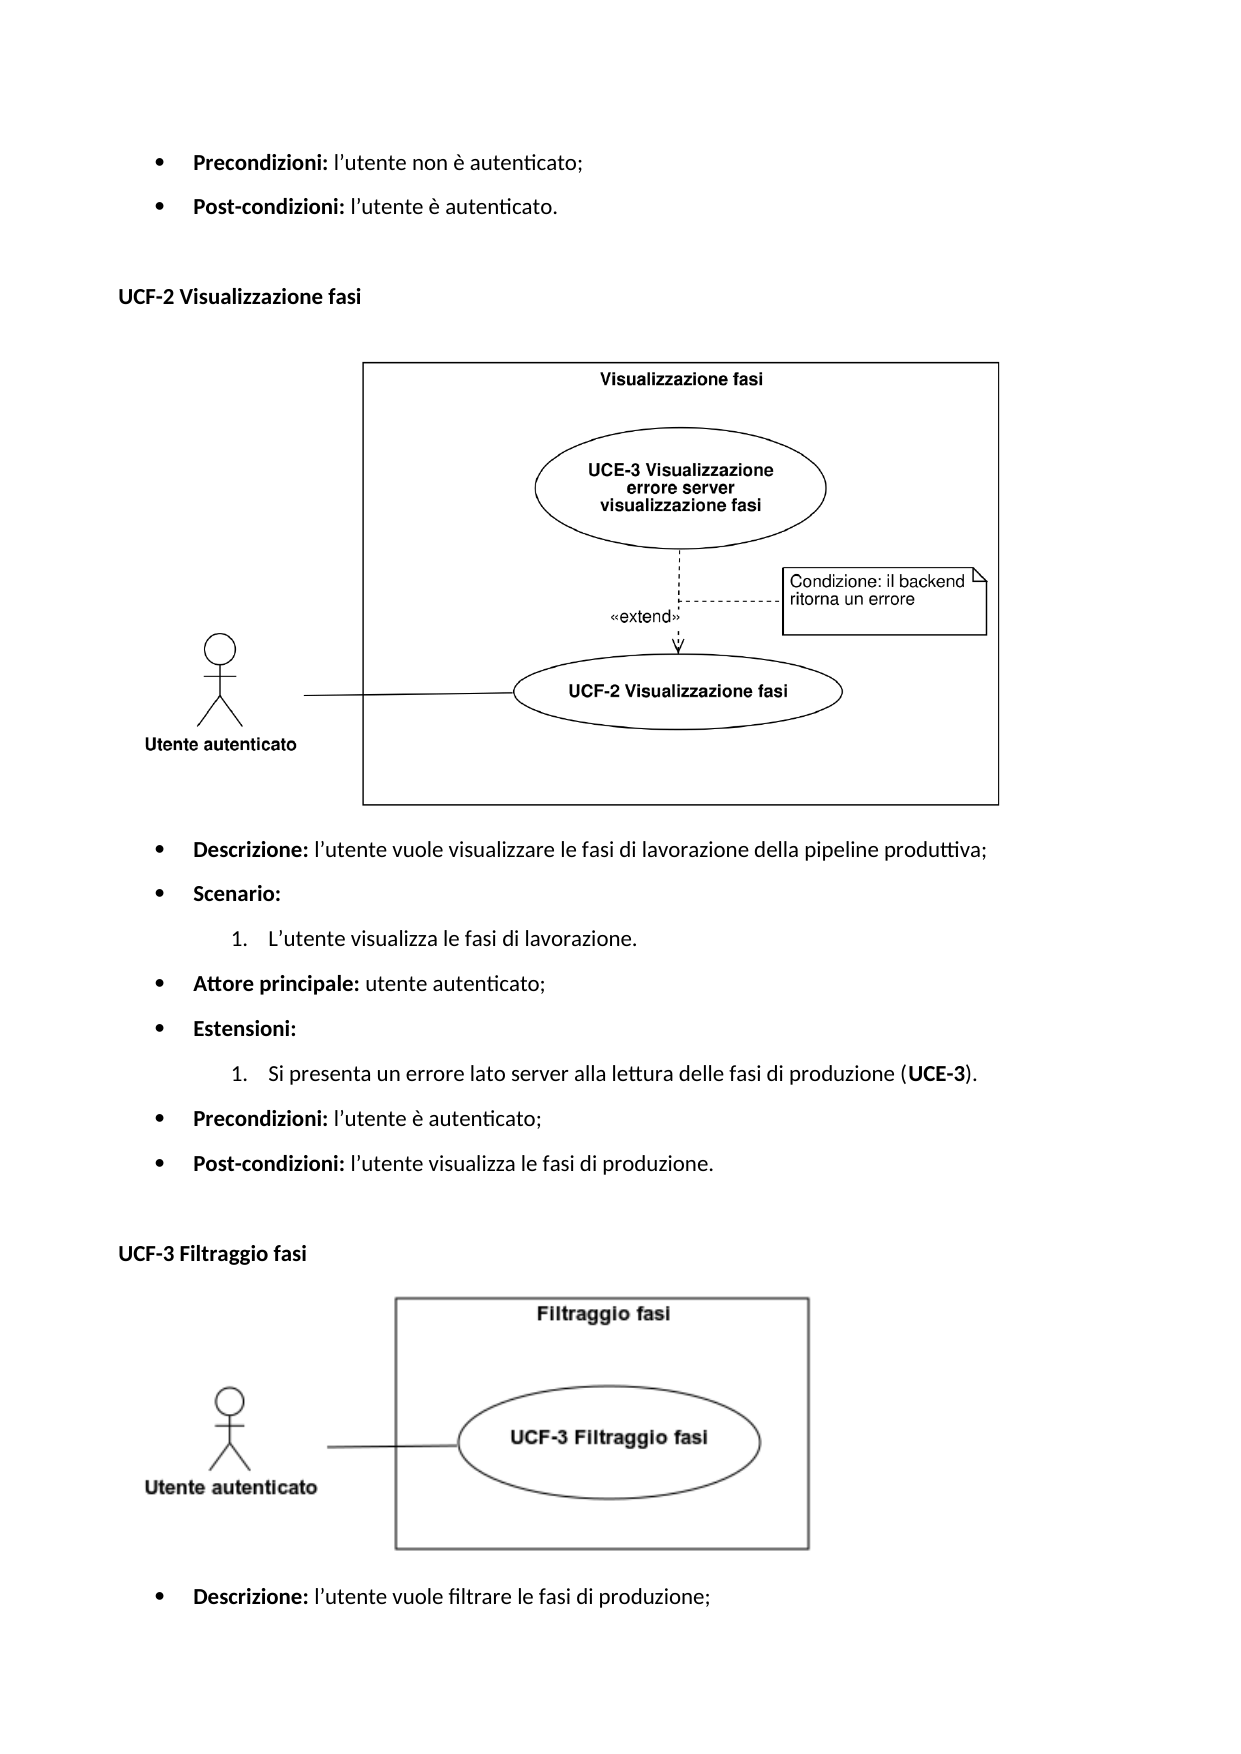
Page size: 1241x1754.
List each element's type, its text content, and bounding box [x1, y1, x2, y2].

text UCF-2 Visualizzazione fasi [118, 282, 1122, 310]
list Precondizioni: l’utente è autenticato; [156, 1104, 1122, 1132]
list Post-condizioni: l’utente è autenticato. [156, 192, 1122, 221]
list Si presenta un errore lato server alla lettura delle fasi di produzione (UCE-3). [231, 1059, 1122, 1087]
text UCF-3 Filtraggio fasi [118, 1239, 1122, 1267]
list Post-condizioni: l’utente visualizza le fasi di produzione. [156, 1149, 1122, 1177]
list Descrizione: l’utente vuole filtrare le fasi di produzione; [156, 1582, 1122, 1610]
list Scenario: [156, 879, 1122, 908]
list Descrizione: l’utente vuole visualizzare le fasi di lavorazione della pipeline produttiva; [156, 835, 1122, 863]
list Attore principale: utente autenticato; [156, 969, 1122, 997]
list Precondizioni: l’utente non è autenticato; [156, 148, 1122, 176]
list Estensioni: [156, 1014, 1122, 1042]
list L’utente visualizza le fasi di lavorazione. [231, 924, 1122, 952]
